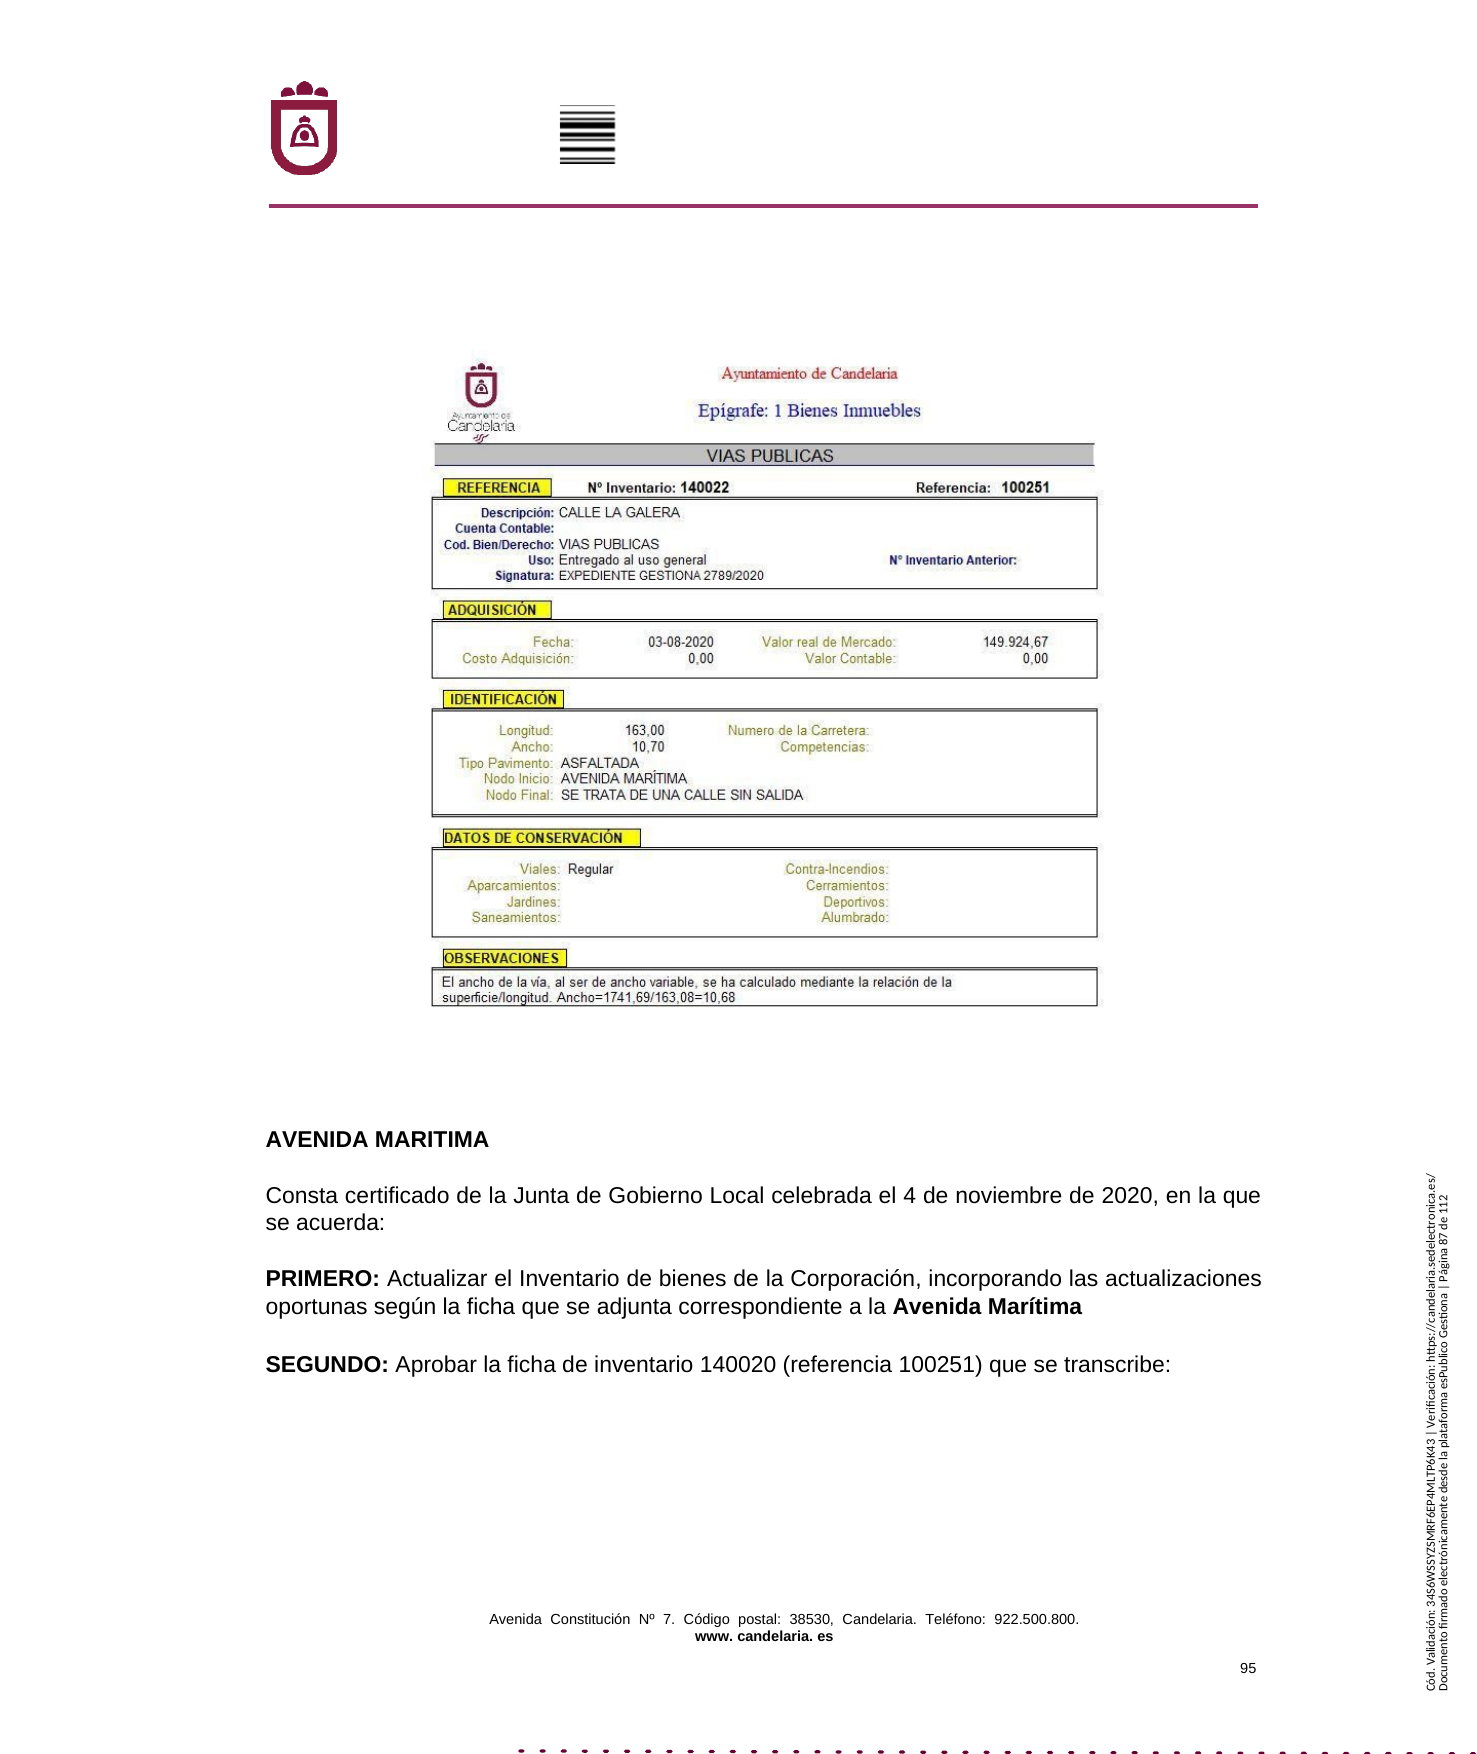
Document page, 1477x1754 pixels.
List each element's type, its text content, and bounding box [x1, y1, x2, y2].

text SEGUNDO: Aprobar la ficha de inventario 140020 (referencia 100251) que se transcribe: [265, 1349, 1263, 1378]
text PRIMERO: Actualizar el Inventario de bienes de la Corporación, incorporando las actualizaciones oportunas según la ficha que se adjunta correspondiente a la Avenida Marítima [265, 1264, 1263, 1320]
text Consta certificado de la Junta de Gobierno Local celebrada el 4 de noviembre de 2020, en la que se acuerda: [265, 1182, 1263, 1235]
text AVENIDA MARITIMA [265, 1126, 1263, 1153]
